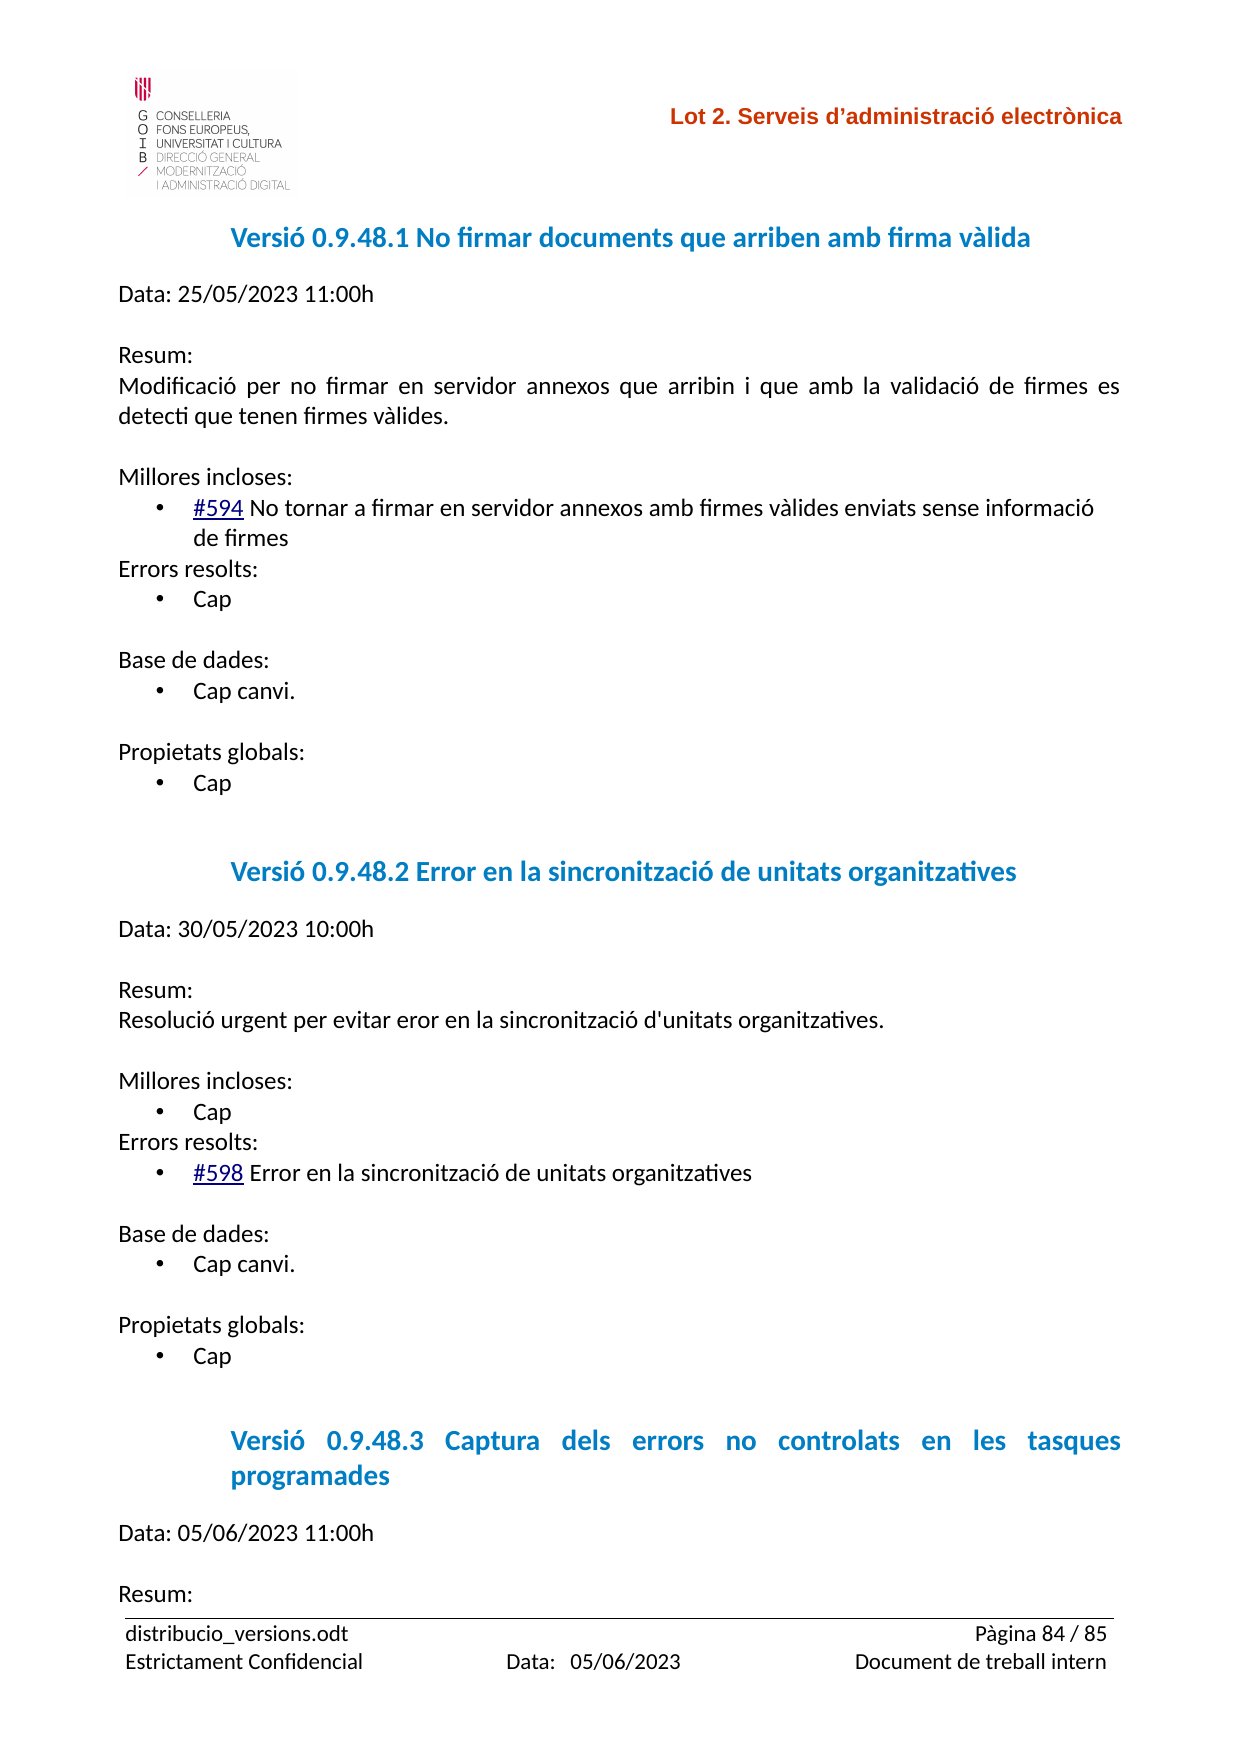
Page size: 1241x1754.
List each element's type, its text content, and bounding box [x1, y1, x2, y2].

text Data: 25/05/2023 11:00h [118, 278, 1122, 309]
list #594 No tornar a firmar en servidor annexos amb firmes vàlides enviats sense informació de firmes [156, 492, 1122, 553]
list Cap [156, 1340, 1122, 1371]
text Resum: [118, 339, 1122, 370]
list Cap canvi. [156, 1248, 1122, 1279]
subtitle Versió 0.9.48.2 Error en la sincronització de unitats organitzatives [153, 853, 1122, 889]
text Resum: [118, 974, 1122, 1004]
picture [126, 70, 299, 197]
text Propietats globals: [118, 1309, 1122, 1340]
text Modificació per no firmar en servidor annexos que arribin i que amb la validació de firmes es detecti que tenen firmes vàlides. [118, 370, 1122, 431]
text Millores incloses: [118, 462, 1122, 492]
list Cap canvi. [156, 675, 1122, 706]
subtitle Versió 0.9.48.3 Captura dels errors no controlats en les tasques programades [153, 1422, 1122, 1493]
text Base de dades: [118, 1218, 1122, 1248]
list Cap [156, 584, 1122, 614]
list Cap [156, 767, 1122, 797]
text Millores incloses: [118, 1065, 1122, 1096]
text Errors resolts: [118, 1126, 1122, 1157]
list #598 Error en la sincronització de unitats organitzatives [156, 1157, 1122, 1187]
text Resolució urgent per evitar eror en la sincronització d'unitats organitzatives. [118, 1004, 1122, 1035]
list Cap [156, 1096, 1122, 1126]
text Base de dades: [118, 645, 1122, 675]
text Propietats globals: [118, 736, 1122, 767]
text Resum: [118, 1578, 1122, 1608]
text Errors resolts: [118, 553, 1122, 584]
text Data: 30/05/2023 10:00h [118, 913, 1122, 943]
subtitle Versió 0.9.48.1 No firmar documents que arriben amb firma vàlida [153, 219, 1122, 255]
text Data: 05/06/2023 11:00h [118, 1517, 1122, 1547]
